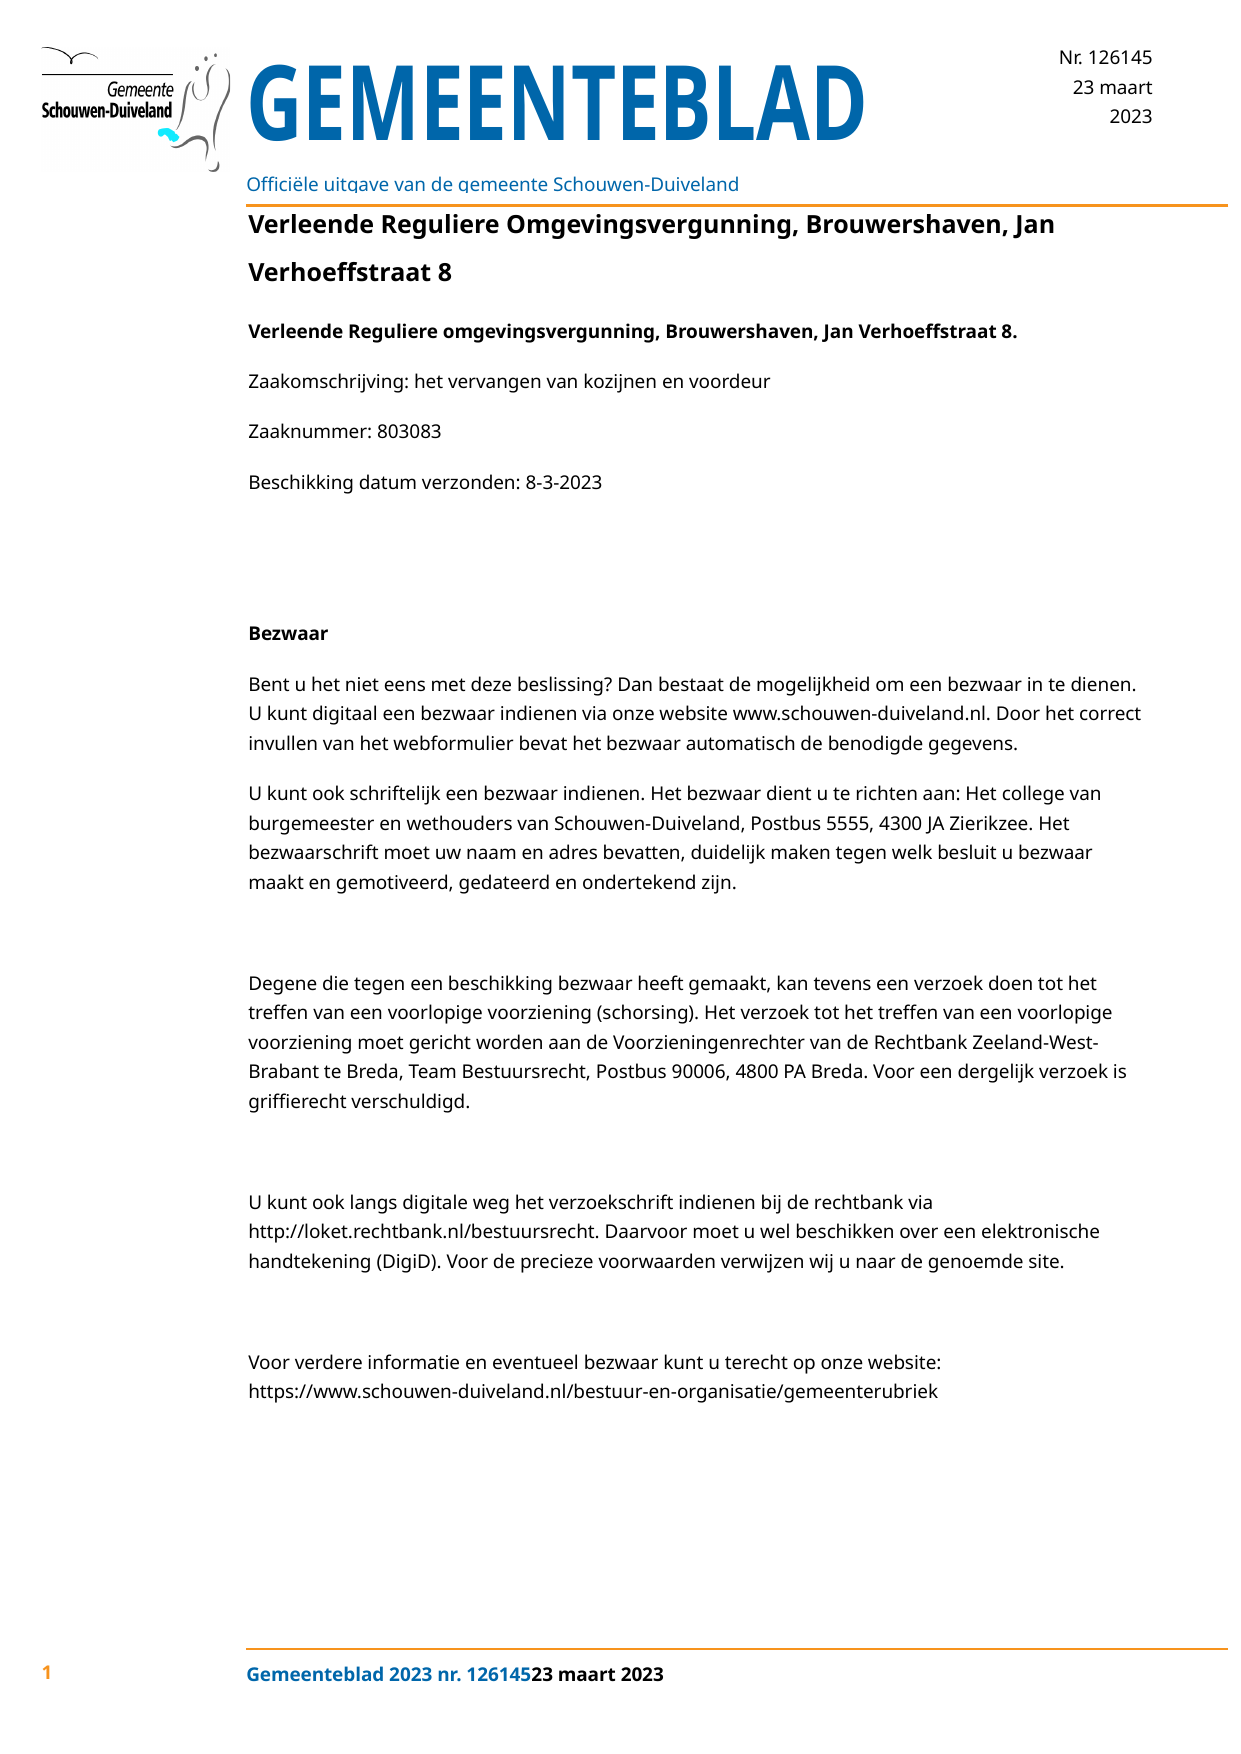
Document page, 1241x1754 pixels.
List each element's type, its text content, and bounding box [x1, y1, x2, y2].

picture [41, 47, 231, 172]
text Zaaknummer: 803083 [248, 419, 1152, 444]
text Beschikking datum verzonden: 8-3-2023 [248, 469, 1152, 495]
text Verleende Reguliere omgevingsvergunning, Brouwershaven, Jan Verhoeffstraat 8. [248, 318, 1152, 344]
text Degene die tegen een beschikking bezwaar heeft gemaakt, kan tevens een verzoek doen tot het treffen van een voorlopige voorziening (schorsing). Het verzoek tot het treffen van een voorlopige voorziening moet gericht worden aan de Voorzieningenrechter van de Rechtbank Zeeland-West-Brabant te Breda, Team Bestuursrecht, Postbus 90006, 4800 PA Breda. Voor een dergelijk verzoek is griffierecht verschuldigd. [248, 970, 1152, 1114]
text Bezwaar [248, 620, 1152, 646]
text U kunt ook schriftelijk een bezwaar indienen. Het bezwaar dient u te richten aan: Het college van burgemeester en wethouders van Schouwen-Duiveland, Postbus 5555, 4300 JA Zierikzee. Het bezwaarschrift moet uw naam en adres bevatten, duidelijk maken tegen welk besluit u bezwaar maakt en gemotiveerd, gedateerd en ondertekend zijn. [248, 780, 1152, 895]
text U kunt ook langs digitale weg het verzoekschrift indienen bij de rechtbank via http://loket.rechtbank.nl/bestuursrecht. Daarvoor moet u wel beschikken over een elektronische handtekening (DigiD). Voor de precieze voorwaarden verwijzen wij u naar de genoemde site. [248, 1189, 1152, 1274]
text Bent u het niet eens met deze beslissing? Dan bestaat de mogelijkheid om een bezwaar in te dienen. U kunt digitaal een bezwaar indienen via onze website www.schouwen-duiveland.nl. Door het correct invullen van het webformulier bevat het bezwaar automatisch de benodigde gegevens. [248, 671, 1152, 756]
text Voor verdere informatie en eventueel bezwaar kunt u terecht op onze website: https://www.schouwen-duiveland.nl/bestuur-en-organisatie/gemeenterubriek [248, 1349, 1152, 1404]
text Verleende Reguliere Omgevingsvergunning, Brouwershaven, Jan Verhoeffstraat 8 [248, 207, 1152, 288]
text Zaakomschrijving: het vervangen van kozijnen en voordeur [248, 368, 1152, 394]
